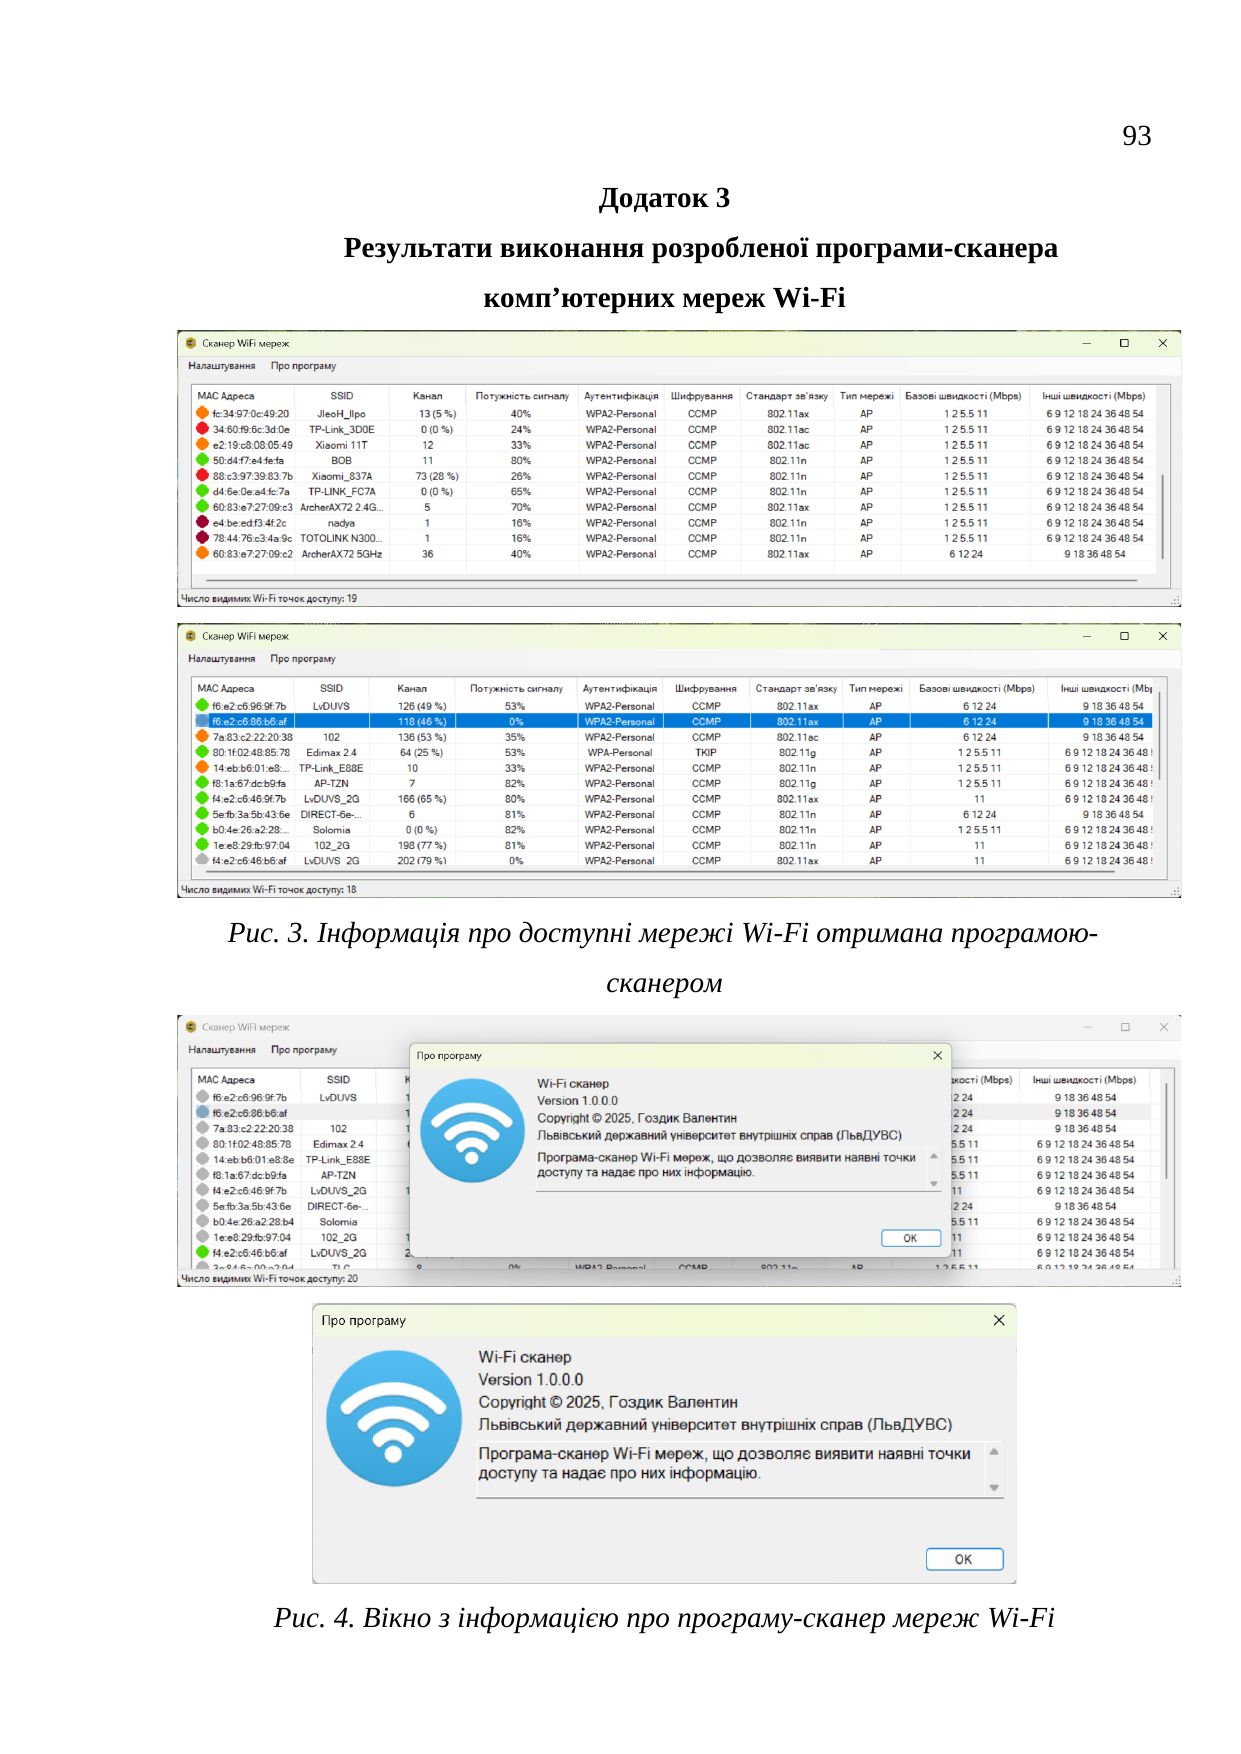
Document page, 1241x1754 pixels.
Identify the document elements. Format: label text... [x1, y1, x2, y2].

picture [312, 1303, 1017, 1584]
picture [177, 330, 1182, 607]
text Рис. 3. Інформація про доступні мережі Wi-Fi отримана програмою-сканером [177, 915, 1152, 998]
text Додаток 3 [177, 180, 1152, 213]
picture [177, 623, 1182, 898]
text Рис. 4. Вікно з інформацією про програму-сканер мереж Wi-Fi [177, 1600, 1152, 1634]
picture [177, 1015, 1182, 1287]
text Результати виконання розробленої програми-сканера комп’ютерних мереж Wi-Fi [177, 230, 1152, 314]
